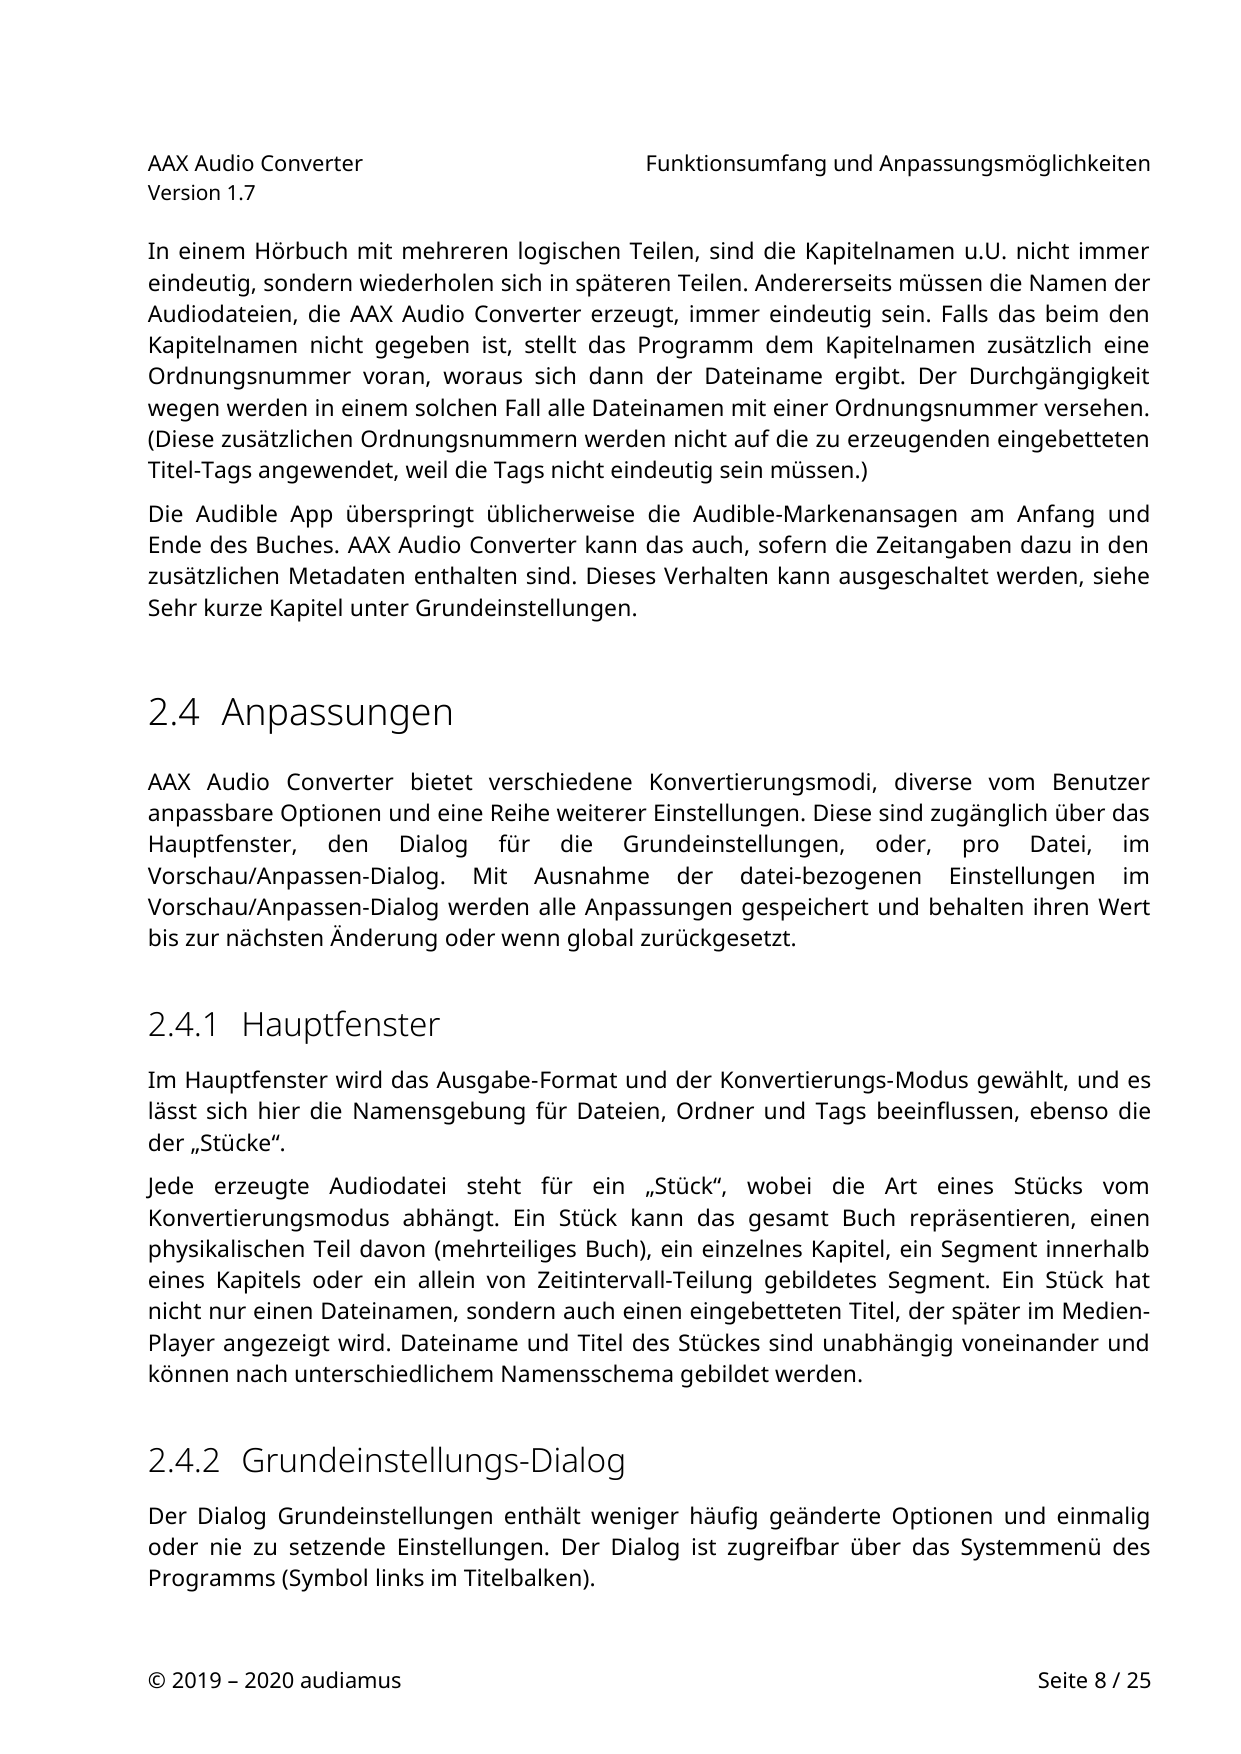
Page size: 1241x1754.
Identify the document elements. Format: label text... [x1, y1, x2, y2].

subtitle Grundeinstellungs-Dialog [148, 1437, 1152, 1482]
text Jede erzeugte Audiodatei steht für ein „Stück“, wobei die Art eines Stücks vom Konvertierungsmodus abhängt. Ein Stück kann das gesamt Buch repräsentieren, einen physikalischen Teil davon (mehrteiliges Buch), ein einzelnes Kapitel, ein Segment innerhalb eines Kapitels oder ein allein von Zeitintervall-Teilung gebildetes Segment. Ein Stück hat nicht nur einen Dateinamen, sondern auch einen eingebetteten Titel, der später im Medien-Player angezeigt wird. Dateiname und Titel des Stückes sind unabhängig voneinander und können nach unterschiedlichem Namensschema gebildet werden. [148, 1170, 1152, 1389]
text Im Hauptfenster wird das Ausgabe-Format und der Konvertierungs-Modus gewählt, und es lässt sich hier die Namensgebung für Dateien, Ordner und Tags beeinflussen, ebenso die der „Stücke“. [148, 1064, 1152, 1158]
text AAX Audio Converter bietet verschiedene Konvertierungsmodi, diverse vom Benutzer anpassbare Optionen und eine Reihe weiterer Einstellungen. Diese sind zugänglich über das Hauptfenster, den Dialog für die Grundeinstellungen, oder, pro Datei, im Vorschau/Anpassen-Dialog. Mit Ausnahme der datei-bezogenen Einstellungen im Vorschau/Anpassen-Dialog werden alle Anpassungen gespeichert und behalten ihren Wert bis zur nächsten Änderung oder wenn global zurückgesetzt. [148, 766, 1152, 953]
text Die Audible App überspringt üblicherweise die Audible-Markenansagen am Anfang und Ende des Buches. AAX Audio Converter kann das auch, sofern die Zeitangaben dazu in den zusätzlichen Metadaten enthalten sind. Dieses Verhalten kann ausgeschaltet werden, siehe Sehr kurze Kapitel unter Grundeinstellungen. [148, 498, 1152, 623]
text Der Dialog Grundeinstellungen enthält weniger häufig geänderte Optionen und einmalig oder nie zu setzende Einstellungen. Der Dialog ist zugreifbar über das Systemmenü des Programms (Symbol links im Titelbalken). [148, 1500, 1152, 1593]
text In einem Hörbuch mit mehreren logischen Teilen, sind die Kapitelnamen u.U. nicht immer eindeutig, sondern wiederholen sich in späteren Teilen. Andererseits müssen die Namen der Audiodateien, die AAX Audio Converter erzeugt, immer eindeutig sein. Falls das beim den Kapitelnamen nicht gegeben ist, stellt das Programm dem Kapitelnamen zusätzlich eine Ordnungsnummer voran, woraus sich dann der Dateiname ergibt. Der Durchgängigkeit wegen werden in einem solchen Fall alle Dateinamen mit einer Ordnungsnummer versehen. (Diese zusätzlichen Ordnungsnummern werden nicht auf die zu erzeugenden eingebetteten Titel-Tags angewendet, weil die Tags nicht eindeutig sein müssen.) [148, 235, 1152, 485]
subtitle Hauptfenster [148, 1001, 1152, 1046]
subtitle Anpassungen [148, 685, 1152, 736]
